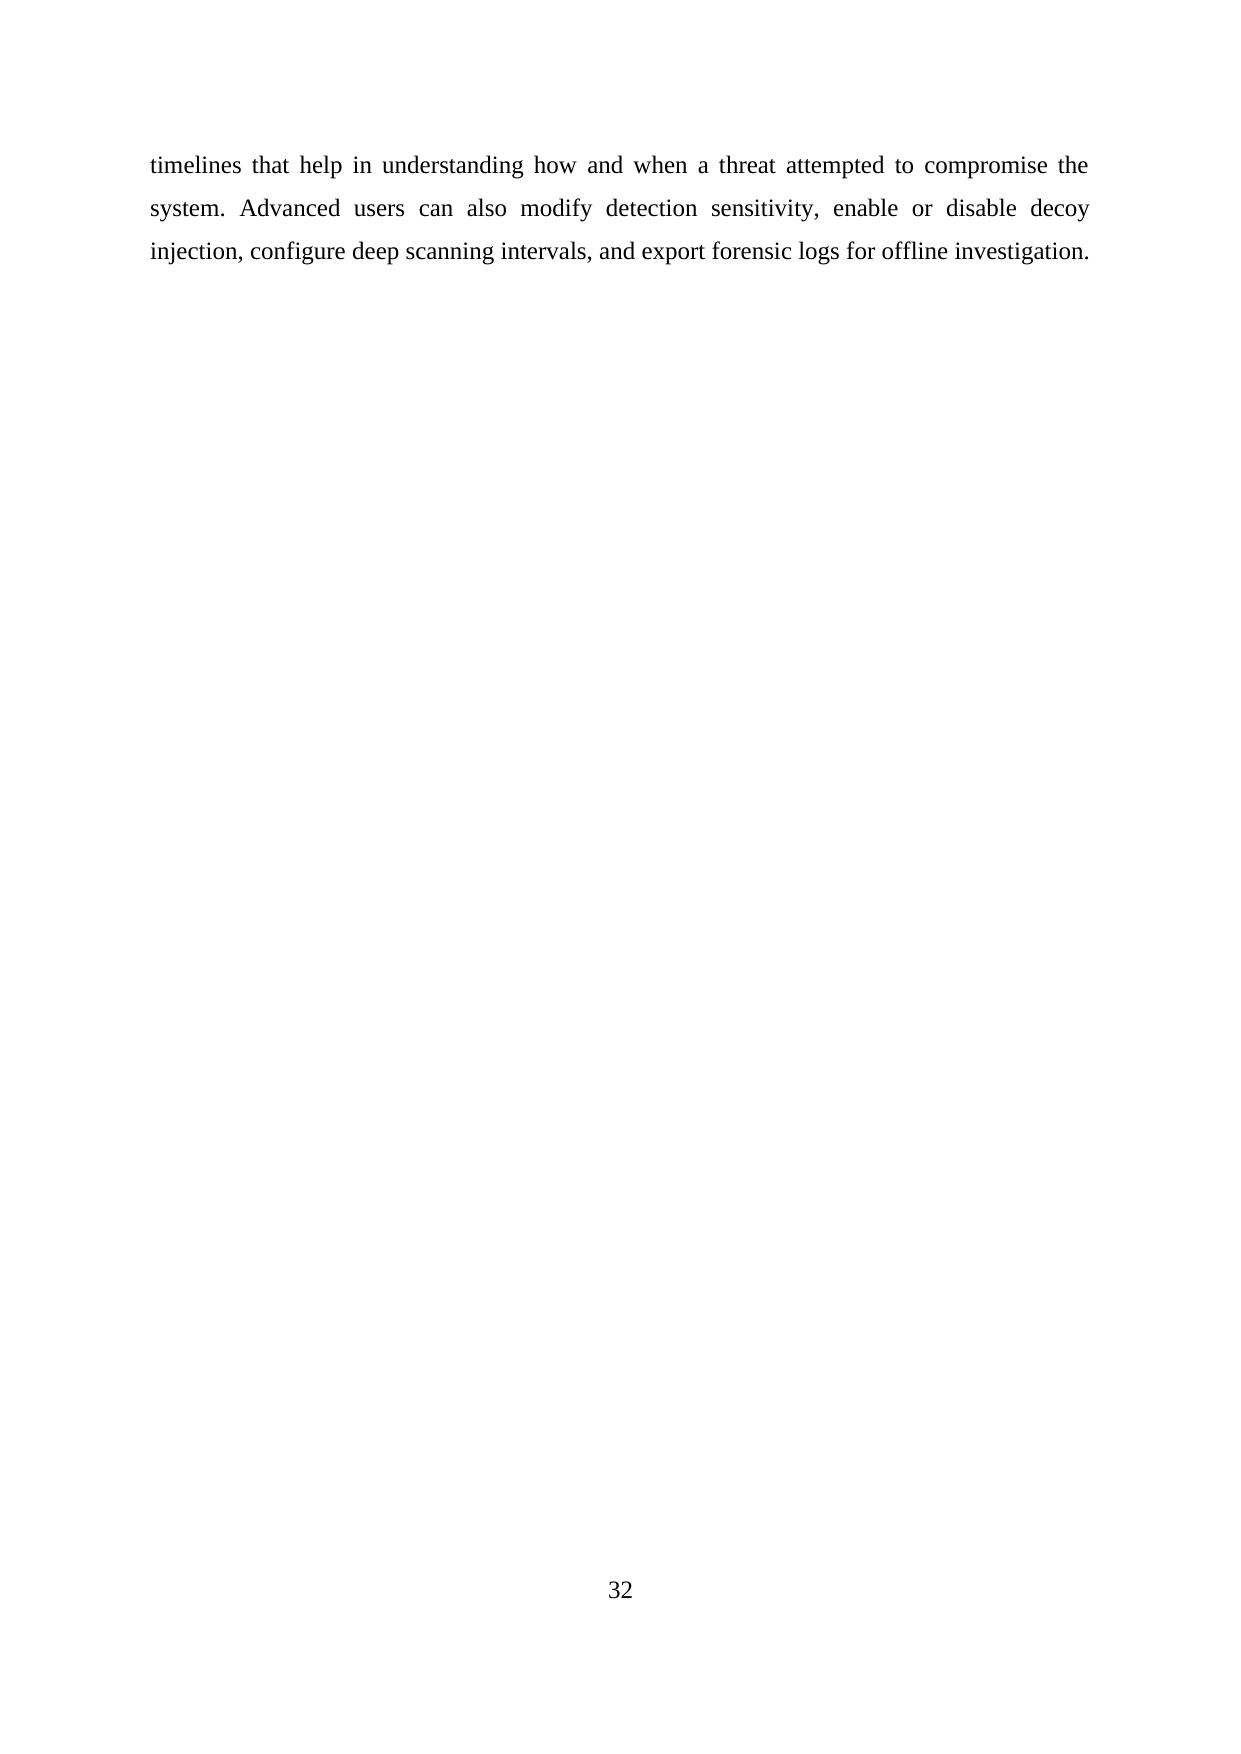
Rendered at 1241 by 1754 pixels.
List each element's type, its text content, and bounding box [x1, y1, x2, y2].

text timelines that help in understanding how and when a threat attempted to compromise the system. Advanced users can also modify detection sensitivity, enable or disable decoy injection, configure deep scanning intervals, and export forensic logs for offline investigation. [150, 150, 1091, 265]
